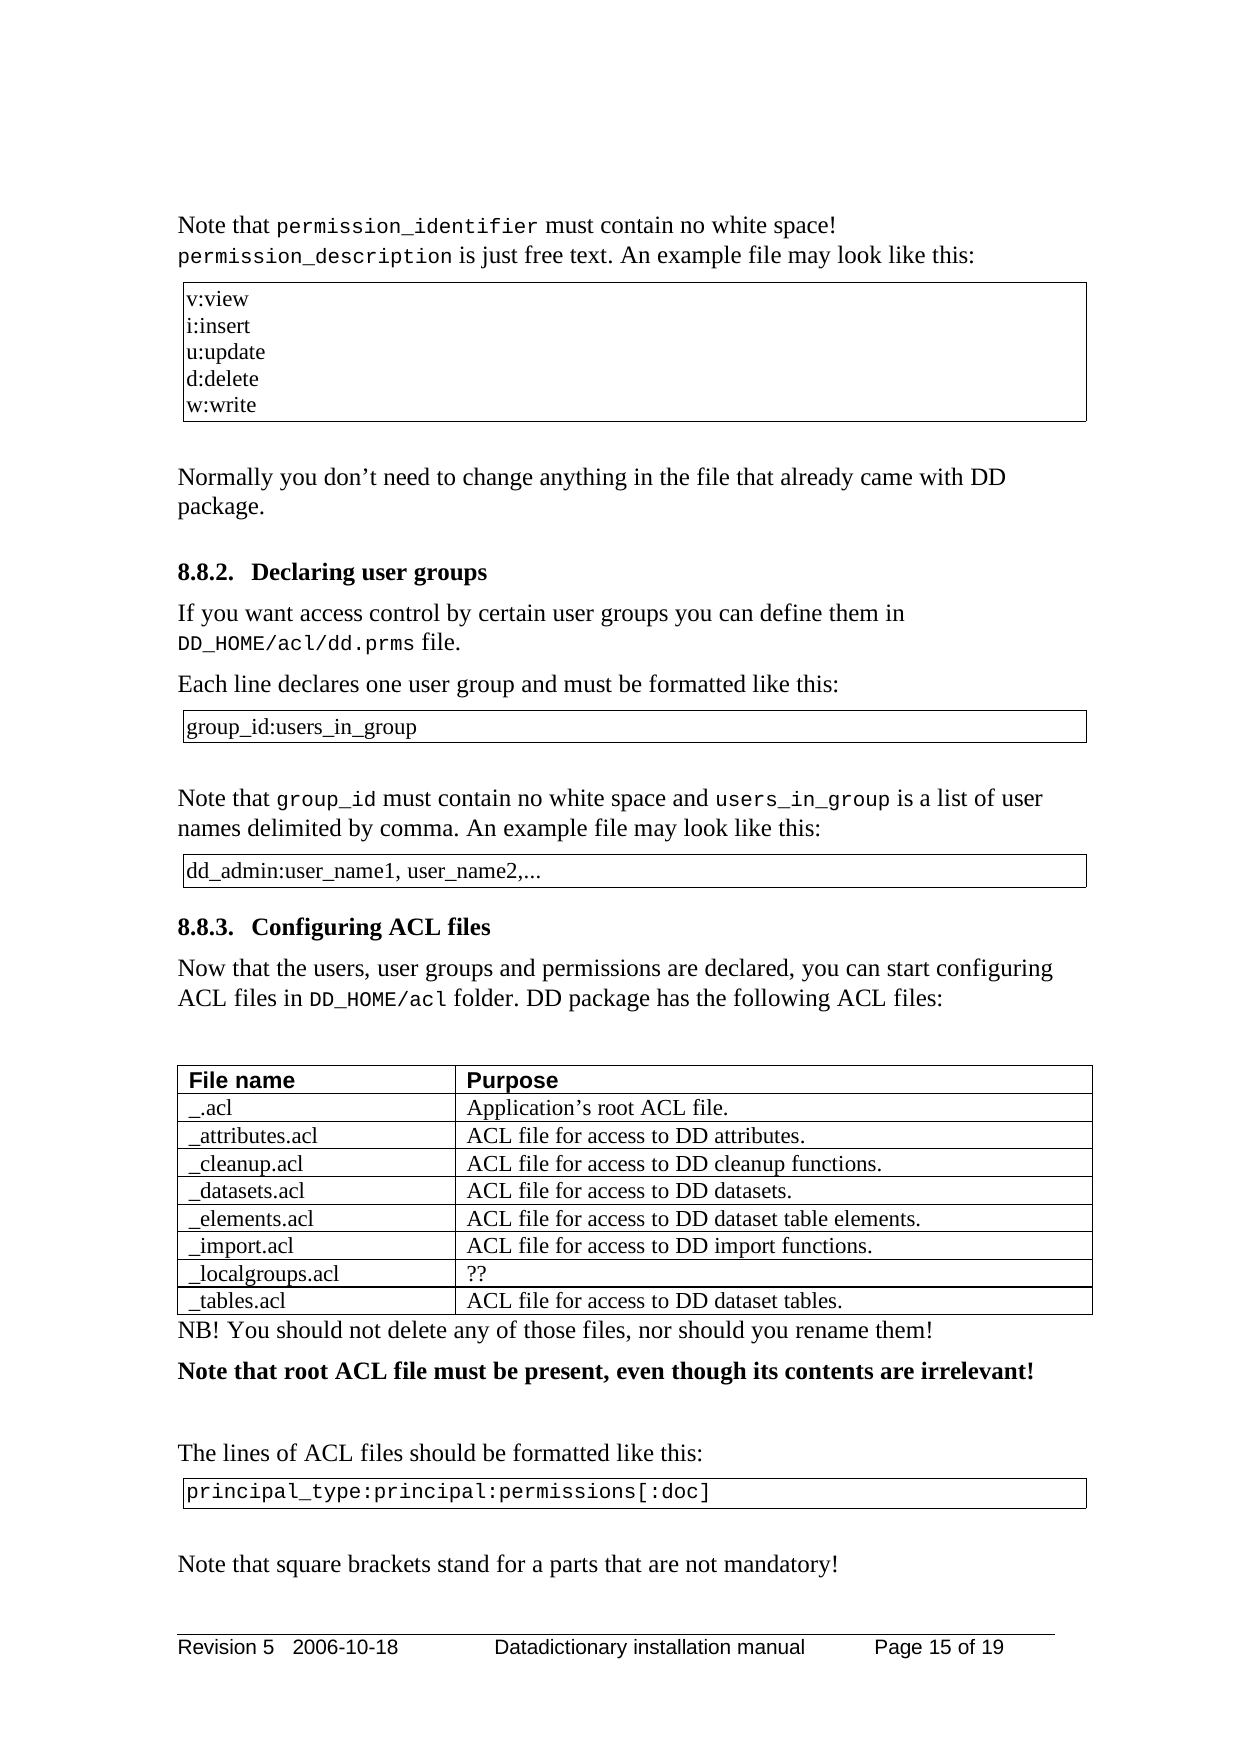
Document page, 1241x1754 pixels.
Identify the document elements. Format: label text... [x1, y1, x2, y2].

table_cell ACL file for access to DD datasets. [456, 1177, 1092, 1203]
table_cell ACL file for access to DD attributes. [456, 1122, 1092, 1148]
text Normally you don’t need to change anything in the file that already came with DD package. [177, 462, 1092, 520]
table_cell ACL file for access to DD dataset tables. [456, 1288, 1092, 1314]
text u:update [184, 335, 1086, 362]
text d:delete [184, 362, 1086, 388]
table_cell _localgroups.acl [178, 1260, 455, 1286]
text dd_admin:user_name1, user_name2,... [184, 855, 1086, 887]
text principal_type:principal:permissions[:doc] [184, 1479, 1086, 1508]
table_cell ACL file for access to DD cleanup functions. [456, 1149, 1092, 1176]
text Note that root ACL file must be present, even though its contents are irrelevant! [177, 1356, 1092, 1385]
text Each line declares one user group and must be formatted like this: [177, 669, 1092, 698]
subtitle Declaring user groups [177, 557, 1092, 586]
table_header File name [178, 1066, 455, 1093]
table_cell ?? [456, 1260, 1092, 1286]
table_cell ACL file for access to DD import functions. [456, 1232, 1092, 1259]
text If you want access control by certain user groups you can define them in DD_HOME/acl/dd.prms file. [177, 598, 1092, 657]
text NB! You should not delete any of those files, nor should you rename them! [177, 1315, 1092, 1344]
table_cell ACL file for access to DD dataset table elements. [456, 1205, 1092, 1231]
subtitle Configuring ACL files [177, 912, 1092, 941]
text Note that square brackets stand for a parts that are not mandatory! [177, 1549, 1092, 1578]
text Note that group_id must contain no white space and users_in_group is a list of user names delimited by comma. An example file may look like this: [177, 783, 1092, 842]
text v:view [184, 283, 1086, 309]
table_cell _datasets.acl [178, 1177, 455, 1203]
text group_id:users_in_group [184, 711, 1086, 742]
text The lines of ACL files should be formatted like this: [177, 1437, 1092, 1467]
table_cell _elements.acl [178, 1205, 455, 1231]
table_cell Application’s root ACL file. [456, 1094, 1092, 1121]
text Note that permission_identifier must contain no white space! permission_description is just free text. An example file may look like this: [177, 210, 1092, 270]
table_cell _.acl [178, 1094, 455, 1121]
text Now that the users, user groups and permissions are declared, you can start configuring ACL files in DD_HOME/acl folder. DD package has the following ACL files: [177, 953, 1092, 1012]
text w:write [184, 388, 1086, 421]
table_cell _attributes.acl [178, 1122, 455, 1148]
table_cell _cleanup.acl [178, 1149, 455, 1176]
table_cell _import.acl [178, 1232, 455, 1259]
table_cell _tables.acl [178, 1288, 455, 1314]
table_header Purpose [456, 1066, 1092, 1093]
text i:insert [184, 309, 1086, 335]
